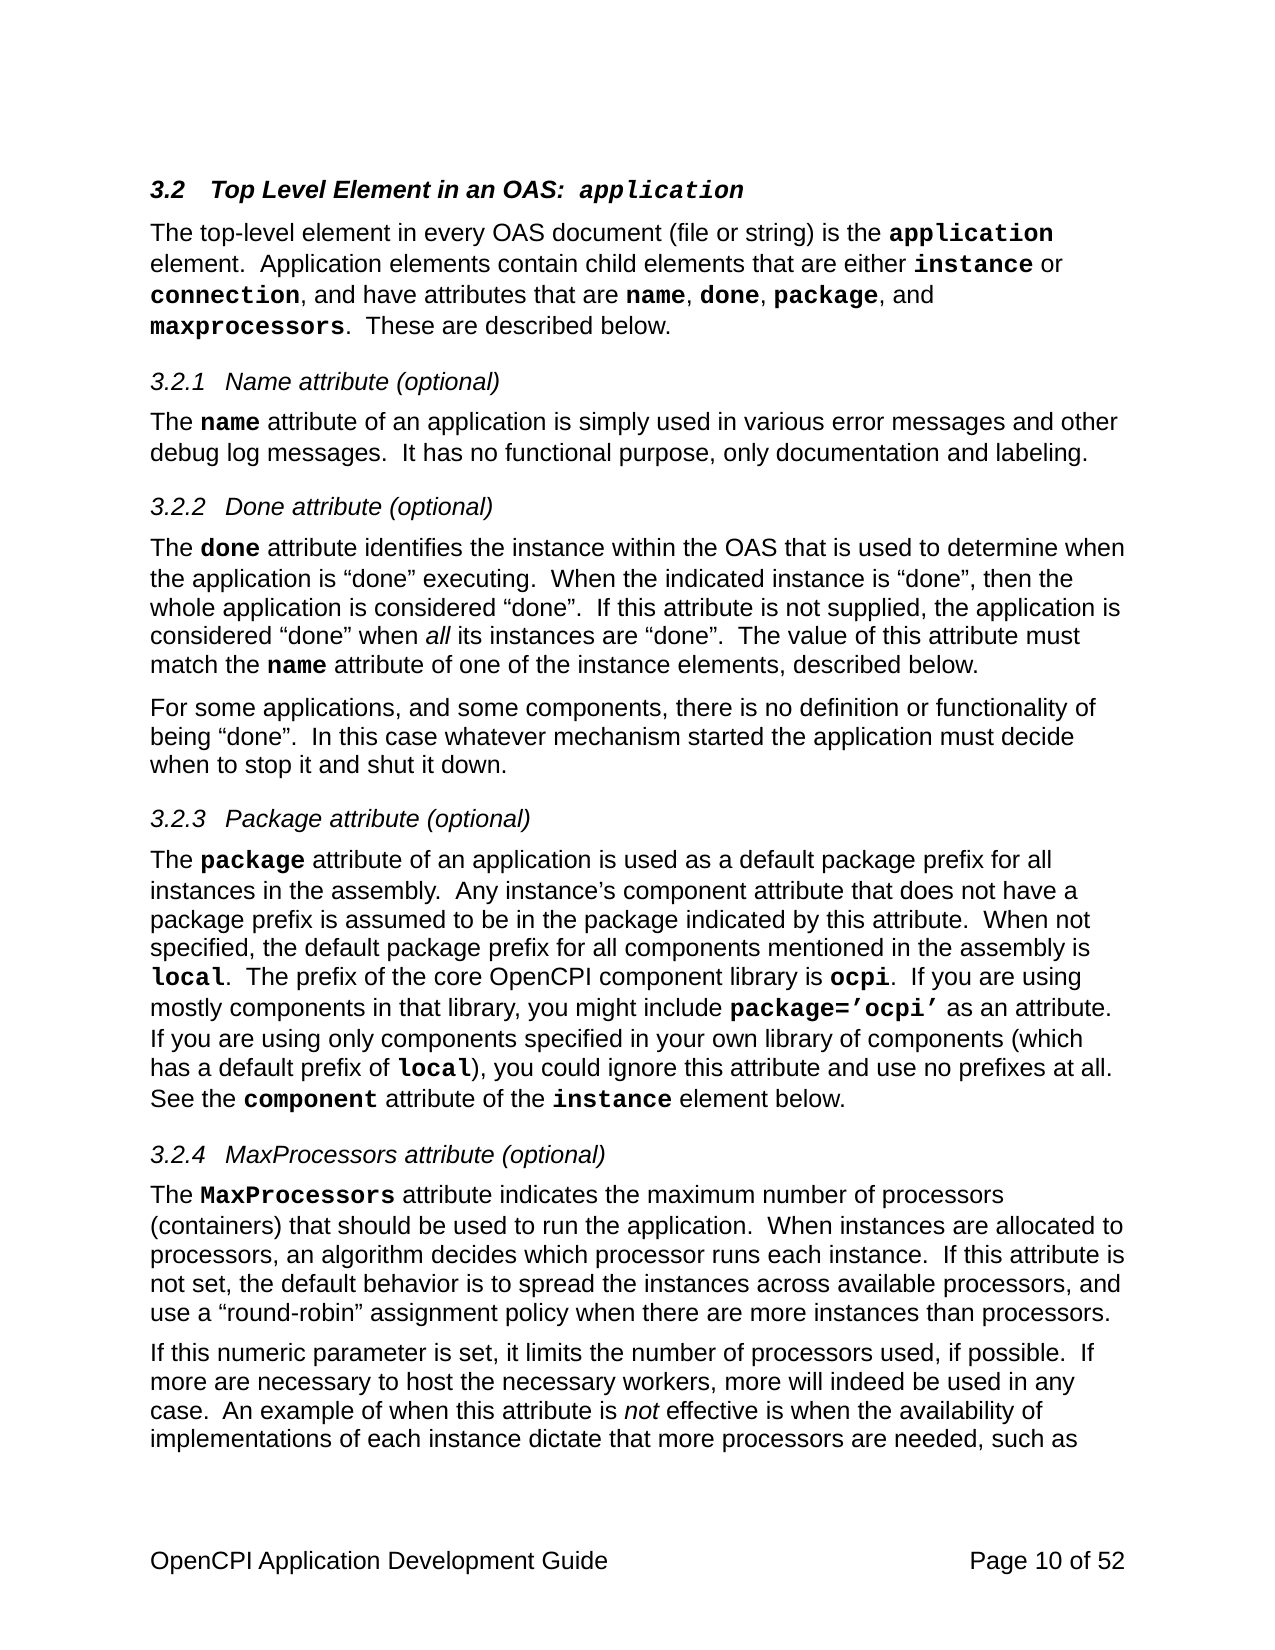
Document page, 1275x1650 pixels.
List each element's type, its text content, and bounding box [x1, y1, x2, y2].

subtitle Done attribute (optional) [150, 492, 1125, 521]
subtitle Name attribute (optional) [150, 367, 1125, 395]
text The name attribute of an application is simply used in various error messages and other debug log messages. It has no functional purpose, only documentation and labeling. [150, 407, 1125, 467]
subtitle Top Level Element in an OAS: application [150, 175, 1125, 206]
text The done attribute identifies the instance within the OAS that is used to determine when the application is “done” executing. When the indicated instance is “done”, then the whole application is considered “done”. If this attribute is not supplied, the application is considered “done” when all its instances are “done”. The value of this attribute must match the name attribute of one of the instance elements, described below. [150, 533, 1125, 681]
text The MaxProcessors attribute indicates the maximum number of processors (containers) that should be used to run the application. When instances are allocated to processors, an algorithm decides which processor runs each instance. If this attribute is not set, the default behavior is to spread the instances across available processors, and use a “round-robin” assignment policy when there are more instances than processors. [150, 1180, 1125, 1326]
text The top-level element in every OAS document (file or string) is the application element. Application elements contain child elements that are either instance or connection, and have attributes that are name, done, package, and maxprocessors. These are described below. [150, 218, 1125, 342]
text If this numeric parameter is set, it limits the number of processors used, if possible. If more are necessary to host the necessary workers, more will indeed be used in any case. An example of when this attribute is not effective is when the availability of implementations of each instance dictate that more processors are needed, such as [150, 1338, 1125, 1453]
subtitle Package attribute (optional) [150, 804, 1125, 833]
text The package attribute of an application is used as a default package prefix for all instances in the assembly. Any instance’s component attribute that does not have a package prefix is assumed to be in the package indicated by this attribute. When not specified, the default package prefix for all components mentioned in the assembly is local. The prefix of the core OpenCPI component library is ocpi. If you are using mostly components in that library, you might include package=’ocpi’ as an attribute. If you are using only components specified in your own library of components (which has a default prefix of local), you could ignore this attribute and use no prefixes at all. See the component attribute of the instance element below. [150, 845, 1125, 1114]
text For some applications, and some components, there is no definition or functionality of being “done”. In this case whatever mechanism started the application must decide when to stop it and shut it down. [150, 693, 1125, 779]
